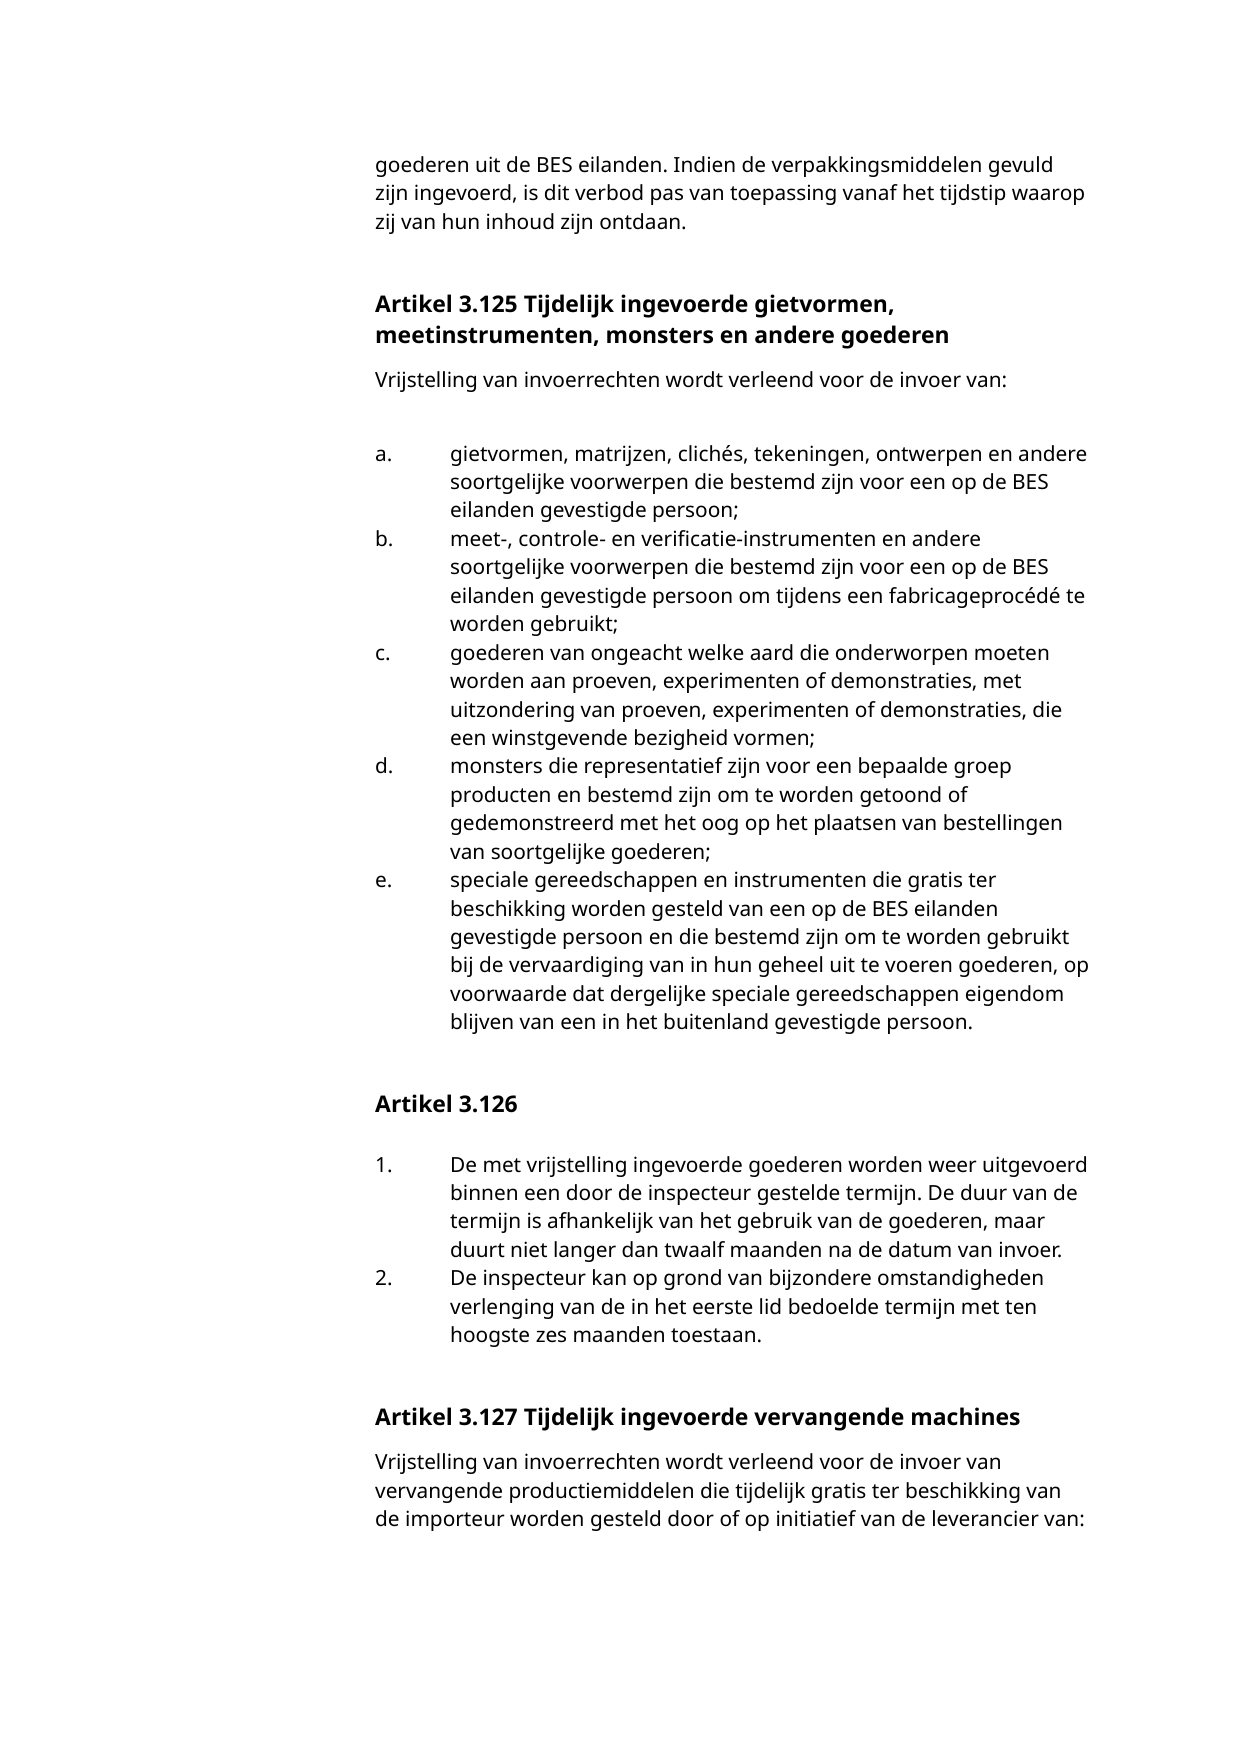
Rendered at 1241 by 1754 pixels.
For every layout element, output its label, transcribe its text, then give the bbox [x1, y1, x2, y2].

list De inspecteur kan op grond van bijzondere omstandigheden verlenging van de in het eerste lid bedoelde termijn met ten hoogste zes maanden toestaan. [375, 1263, 1090, 1349]
text Vrijstelling van invoerrechten wordt verleend voor de invoer van vervangende productiemiddelen die tijdelijk gratis ter beschikking van de importeur worden gesteld door of op initiatief van de leverancier van: [375, 1447, 1090, 1533]
list speciale gereedschappen en instrumenten die gratis ter beschikking worden gesteld van een op de BES eilanden gevestigde persoon en die bestemd zijn om te worden gebruikt bij de vervaardiging van in hun geheel uit te voeren goederen, op voorwaarde dat dergelijke speciale gereedschappen eigendom blijven van een in het buitenland gevestigde persoon. [375, 865, 1090, 1036]
subtitle Artikel 3.127 Tijdelijk ingevoerde vervangende machines [375, 1401, 1090, 1432]
list De met vrijstelling ingevoerde goederen worden weer uitgevoerd binnen een door de inspecteur gestelde termijn. De duur van de termijn is afhankelijk van het gebruik van de goederen, maar duurt niet langer dan twaalf maanden na de datum van invoer. [375, 1150, 1090, 1263]
list meet-, controle- en verificatie-instrumenten en andere soortgelijke voorwerpen die bestemd zijn voor een op de BES eilanden gevestigde persoon om tijdens een fabricageprocédé te worden gebruikt; [375, 524, 1090, 638]
text Vrijstelling van invoerrechten wordt verleend voor de invoer van: [375, 365, 1090, 394]
list goederen van ongeacht welke aard die onderworpen moeten worden aan proeven, experimenten of demonstraties, met uitzondering van proeven, experimenten of demonstraties, die een winstgevende bezigheid vormen; [375, 638, 1090, 752]
subtitle Artikel 3.125 Tijdelijk ingevoerde gietvormen, meetinstrumenten, monsters en andere goederen [375, 288, 1090, 350]
list monsters die representatief zijn voor een bepaalde groep producten en bestemd zijn om te worden getoond of gedemonstreerd met het oog op het plaatsen van bestellingen van soortgelijke goederen; [375, 752, 1090, 865]
subtitle Artikel 3.126 [375, 1088, 1090, 1120]
text goederen uit de BES eilanden. Indien de verpakkingsmiddelen gevuld zijn ingevoerd, is dit verbod pas van toepassing vanaf het tijdstip waarop zij van hun inhoud zijn ontdaan. [375, 150, 1090, 235]
list gietvormen, matrijzen, clichés, tekeningen, ontwerpen en andere soortgelijke voorwerpen die bestemd zijn voor een op de BES eilanden gevestigde persoon; [375, 439, 1090, 524]
